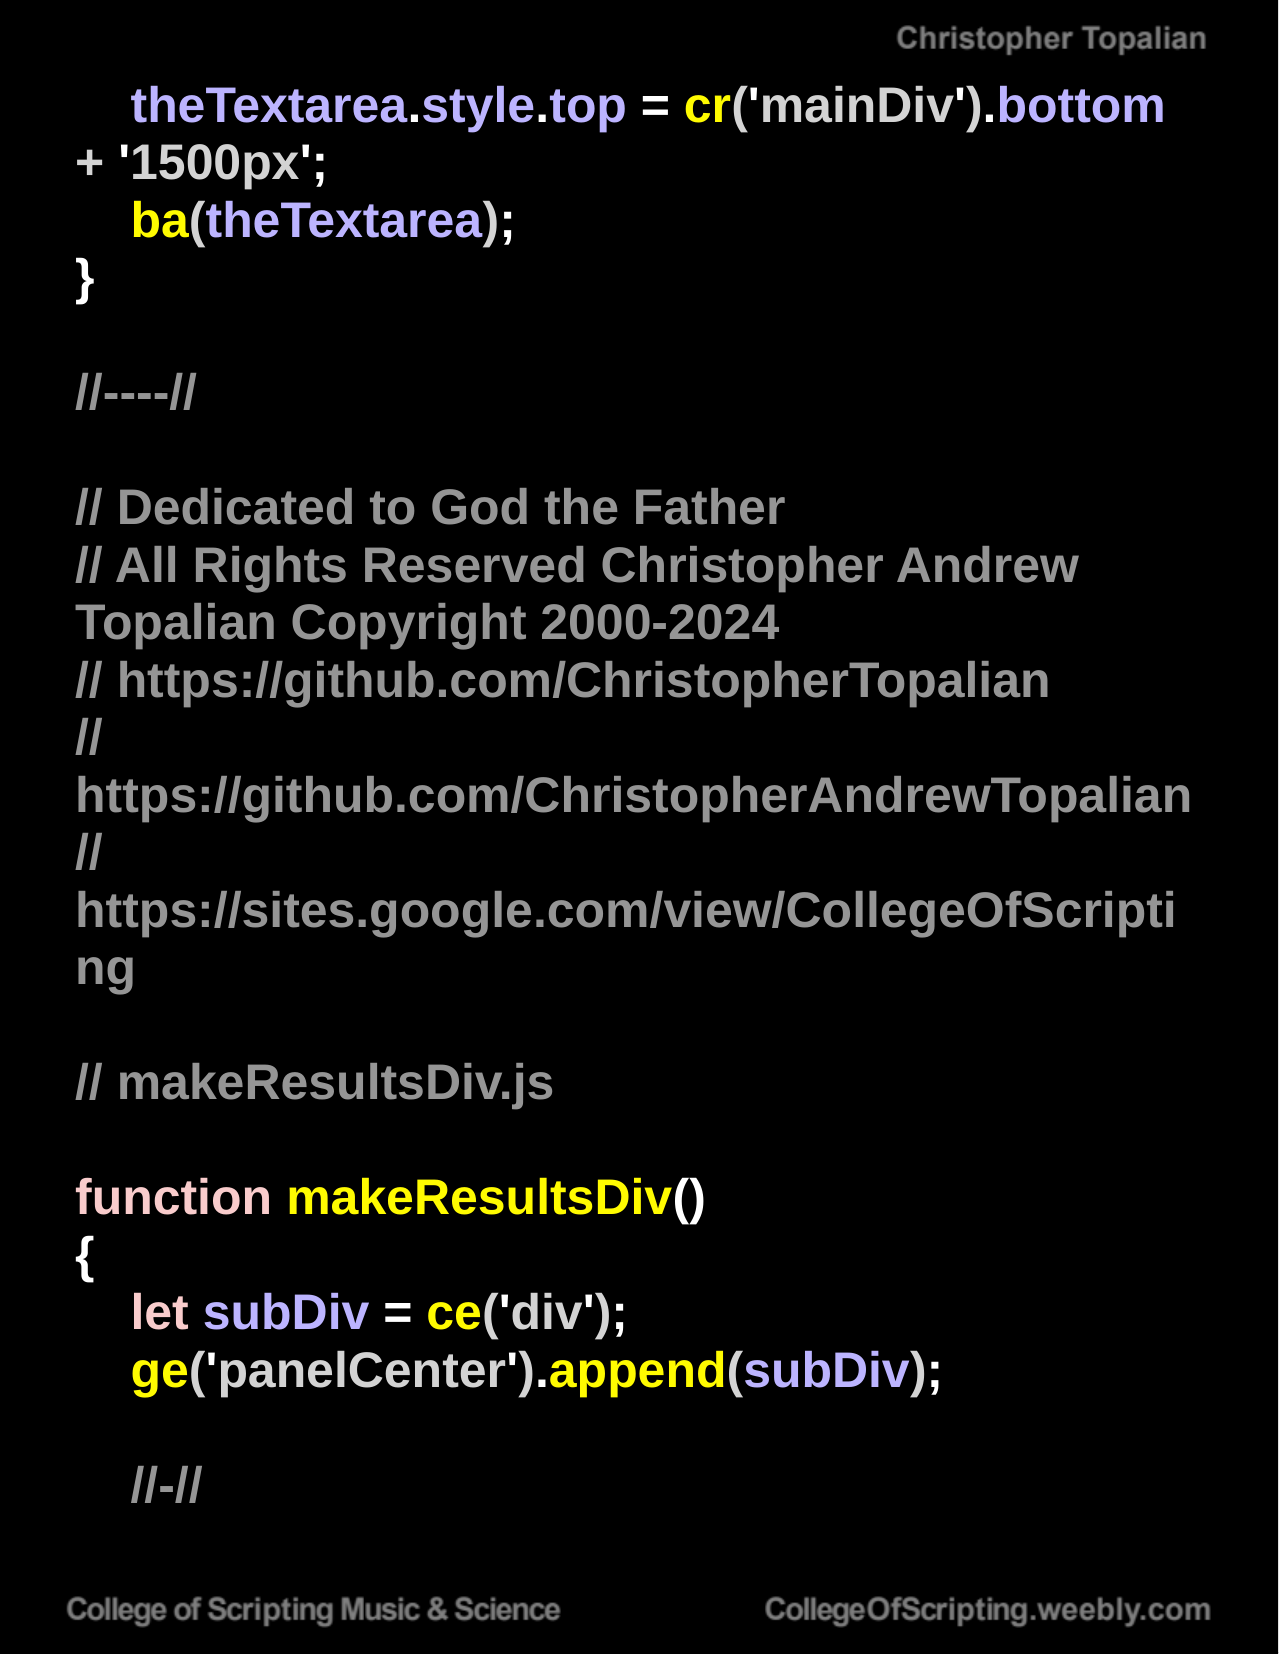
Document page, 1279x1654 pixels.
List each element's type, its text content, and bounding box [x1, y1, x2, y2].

text { [75, 1225, 1203, 1282]
text ge('panelCenter').append(subDiv); [75, 1340, 1203, 1397]
text // Dedicated to God the Father [75, 477, 1203, 535]
text // makeResultsDiv.js [75, 1052, 1203, 1110]
text //----// [75, 362, 1203, 420]
text } [75, 247, 1203, 305]
text // All Rights Reserved Christopher Andrew Topalian Copyright 2000-2024 [75, 535, 1203, 650]
text // https://sites.google.com/view/CollegeOfScripting [75, 822, 1203, 995]
text //-// [75, 1455, 1203, 1512]
text let subDiv = ce('div'); [75, 1282, 1203, 1340]
text // https://github.com/ChristopherTopalian [75, 650, 1203, 707]
text // https://github.com/ChristopherAndrewTopalian [75, 707, 1203, 822]
text function makeResultsDiv() [75, 1167, 1203, 1225]
text theTextarea.style.top = cr('mainDiv').bottom + '1500px'; [75, 75, 1203, 190]
text ba(theTextarea); [75, 190, 1203, 247]
